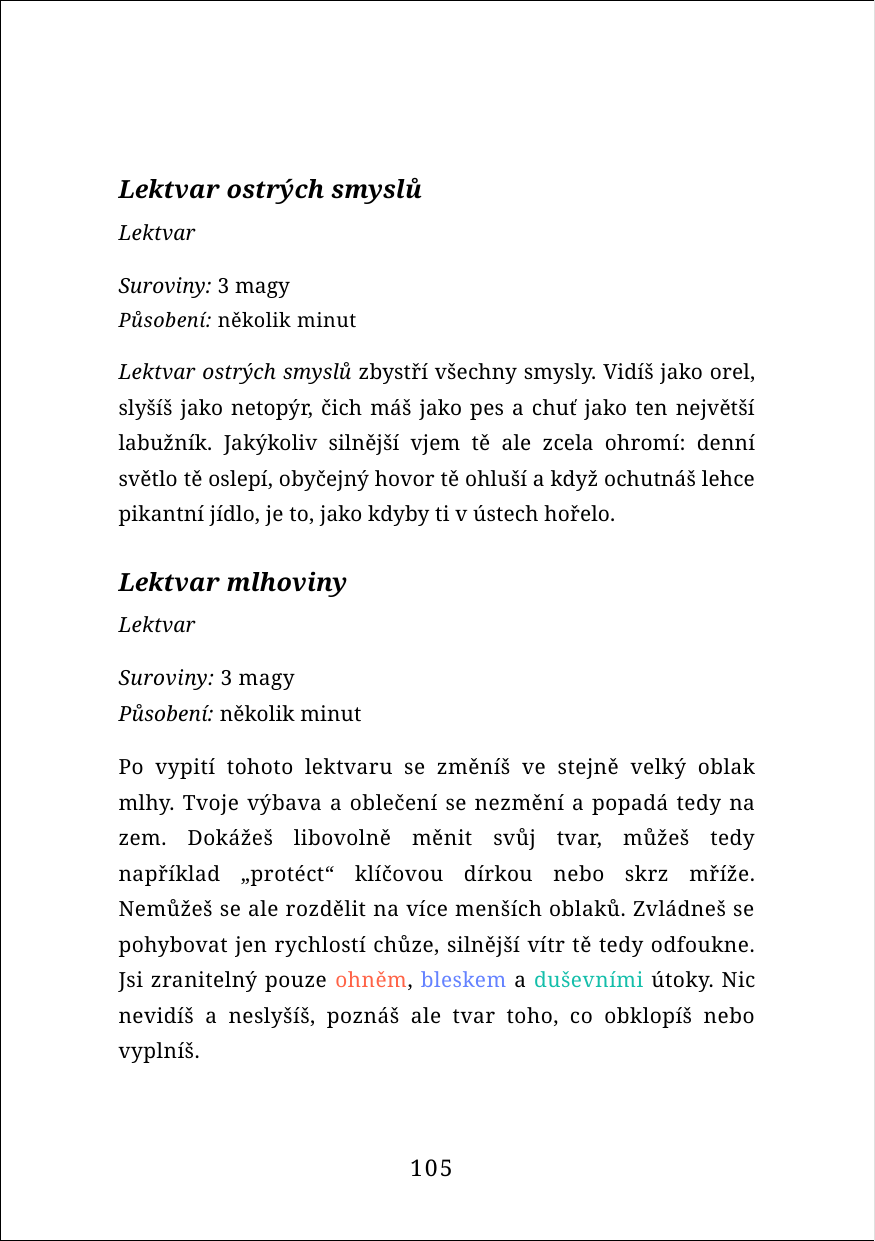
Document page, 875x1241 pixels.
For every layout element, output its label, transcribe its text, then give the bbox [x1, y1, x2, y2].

text Po vypití tohoto lektvaru se změníš ve stejně velký oblak mlhy. Tvoje výbava a oblečení se nezmění a popadá tedy na zem. Dokážeš libovolně měnit svůj tvar, můžeš tedy například „protéct“ klíčovou dírkou nebo skrz mříže. Nemůžeš se ale rozdělit na více menších oblaků. Zvládneš se pohybovat jen rychlostí chůze, silnější vítr tě tedy odfoukne. Jsi zranitelný pouze ohněm, bleskem a duševními útoky. Nic nevidíš a neslyšíš, poznáš ale tvar toho, co obklopíš nebo vyplníš. [118, 752, 756, 1065]
subtitle Lektvar ostrých smyslů [118, 172, 756, 206]
text Lektvar [118, 610, 756, 639]
text Suroviny: 3 magy Působení: několik minut [118, 271, 756, 333]
text Lektvar [118, 218, 756, 246]
text Suroviny: 3 magy Působení: několik minut [118, 663, 756, 727]
text Lektvar ostrých smyslů zbystří všechny smysly. Vidíš jako orel, slyšíš jako netopýr, čich máš jako pes a chuť jako ten největší labužník. Jakýkoliv silnější vjem tě ale zcela ohromí: denní světlo tě oslepí, obyčejný hovor tě ohluší a když ochutnáš lehce pikantní jídlo, je to, jako kdyby ti v ústech hořelo. [118, 357, 756, 528]
subtitle Lektvar mlhoviny [118, 564, 756, 598]
